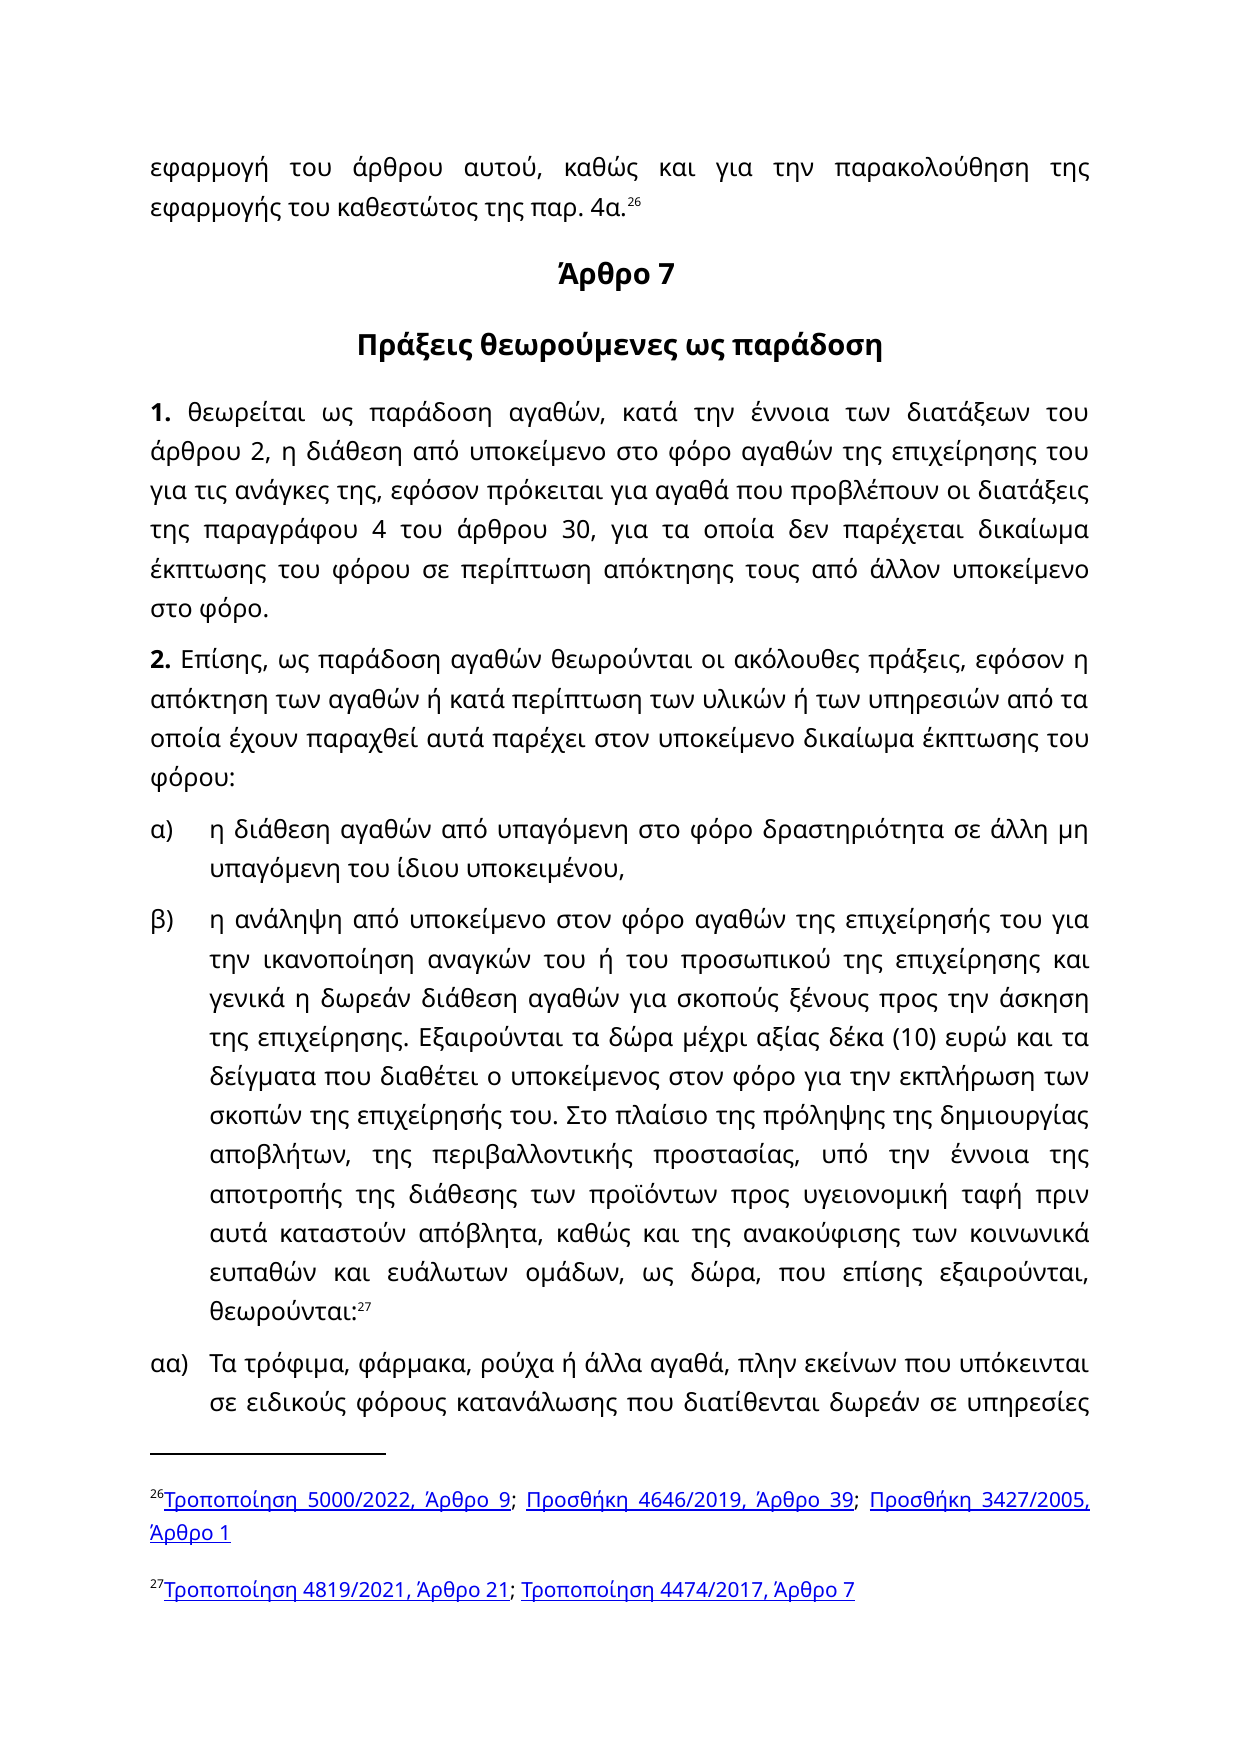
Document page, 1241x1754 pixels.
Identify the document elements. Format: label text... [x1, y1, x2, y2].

text 2. Επίσης, ως παράδοση αγαθών θεωρούνται οι ακόλουθες πράξεις, εφόσον η απόκτηση των αγαθών ή κατά περίπτωση των υλικών ή των υπηρεσιών από τα οποία έχουν παραχθεί αυτά παρέχει στον υποκείμενο δικαίωμα έκπτωσης του φόρου: [150, 642, 1090, 794]
text Τροποποίηση 5000/2022, Άρθρο 9; Προσθήκη 4646/2019, Άρθρο 39; Προσθήκη 3427/2005, Άρθρο 1 [150, 1485, 1090, 1546]
text εφαρμογή του άρθρου αυτού, καθώς και για την παρακολούθηση της εφαρμογής του καθεστώτος της παρ. 4α. [150, 150, 1090, 223]
subtitle Άρθρο 7 [150, 253, 1090, 293]
text Τροποποίηση 4819/2021, Άρθρο 21; Τροποποίηση 4474/2017, Άρθρο 7 [150, 1576, 1090, 1604]
subtitle Πράξεις θεωρούμενες ως παράδοση [150, 324, 1090, 364]
list α) η διάθεση αγαθών από υπαγόμενη στο φόρο δραστηριότητα σε άλλη μη υπαγόμενη του ίδιου υποκειμένου, [150, 811, 1090, 884]
text 1. θεωρείται ως παράδοση αγαθών, κατά την έννοια των διατάξεων του άρθρου 2, η διάθεση από υποκείμενο στο φόρο αγαθών της επιχείρησης του για τις ανάγκες της, εφόσον πρόκειται για αγαθά που προβλέπουν οι διατάξεις της παραγράφου 4 του άρθρου 30, για τα οποία δεν παρέχεται δικαίωμα έκπτωσης του φόρου σε περίπτωση απόκτησης τους από άλλον υποκείμενο στο φόρο. [150, 394, 1090, 624]
list αα) Τα τρόφιμα, φάρμακα, ρούχα ή άλλα αγαθά, πλην εκείνων που υπόκεινται σε ειδικούς φόρους κατανάλωσης που διατίθενται δωρεάν σε υπηρεσίες [150, 1345, 1090, 1419]
list β) η ανάληψη από υποκείμενο στον φόρο αγαθών της επιχείρησής του για την ικανοποίηση αναγκών του ή του προσωπικού της επιχείρησης και γενικά η δωρεάν διάθεση αγαθών για σκοπούς ξένους προς την άσκηση της επιχείρησης. Εξαιρούνται τα δώρα μέχρι αξίας δέκα (10) ευρώ και τα δείγματα που διαθέτει ο υποκείμενος στον φόρο για την εκπλήρωση των σκοπών της επιχείρησής του. Στο πλαίσιο της πρόληψης της δημιουργίας αποβλήτων, της περιβαλλοντικής προστασίας, υπό την έννοια της αποτροπής της διάθεσης των προϊόντων προς υγειονομική ταφή πριν αυτά καταστούν απόβλητα, καθώς και της ανακούφισης των κοινωνικά ευπαθών και ευάλωτων ομάδων, ως δώρα, που επίσης εξαιρούνται, θεωρούνται: [150, 902, 1090, 1328]
